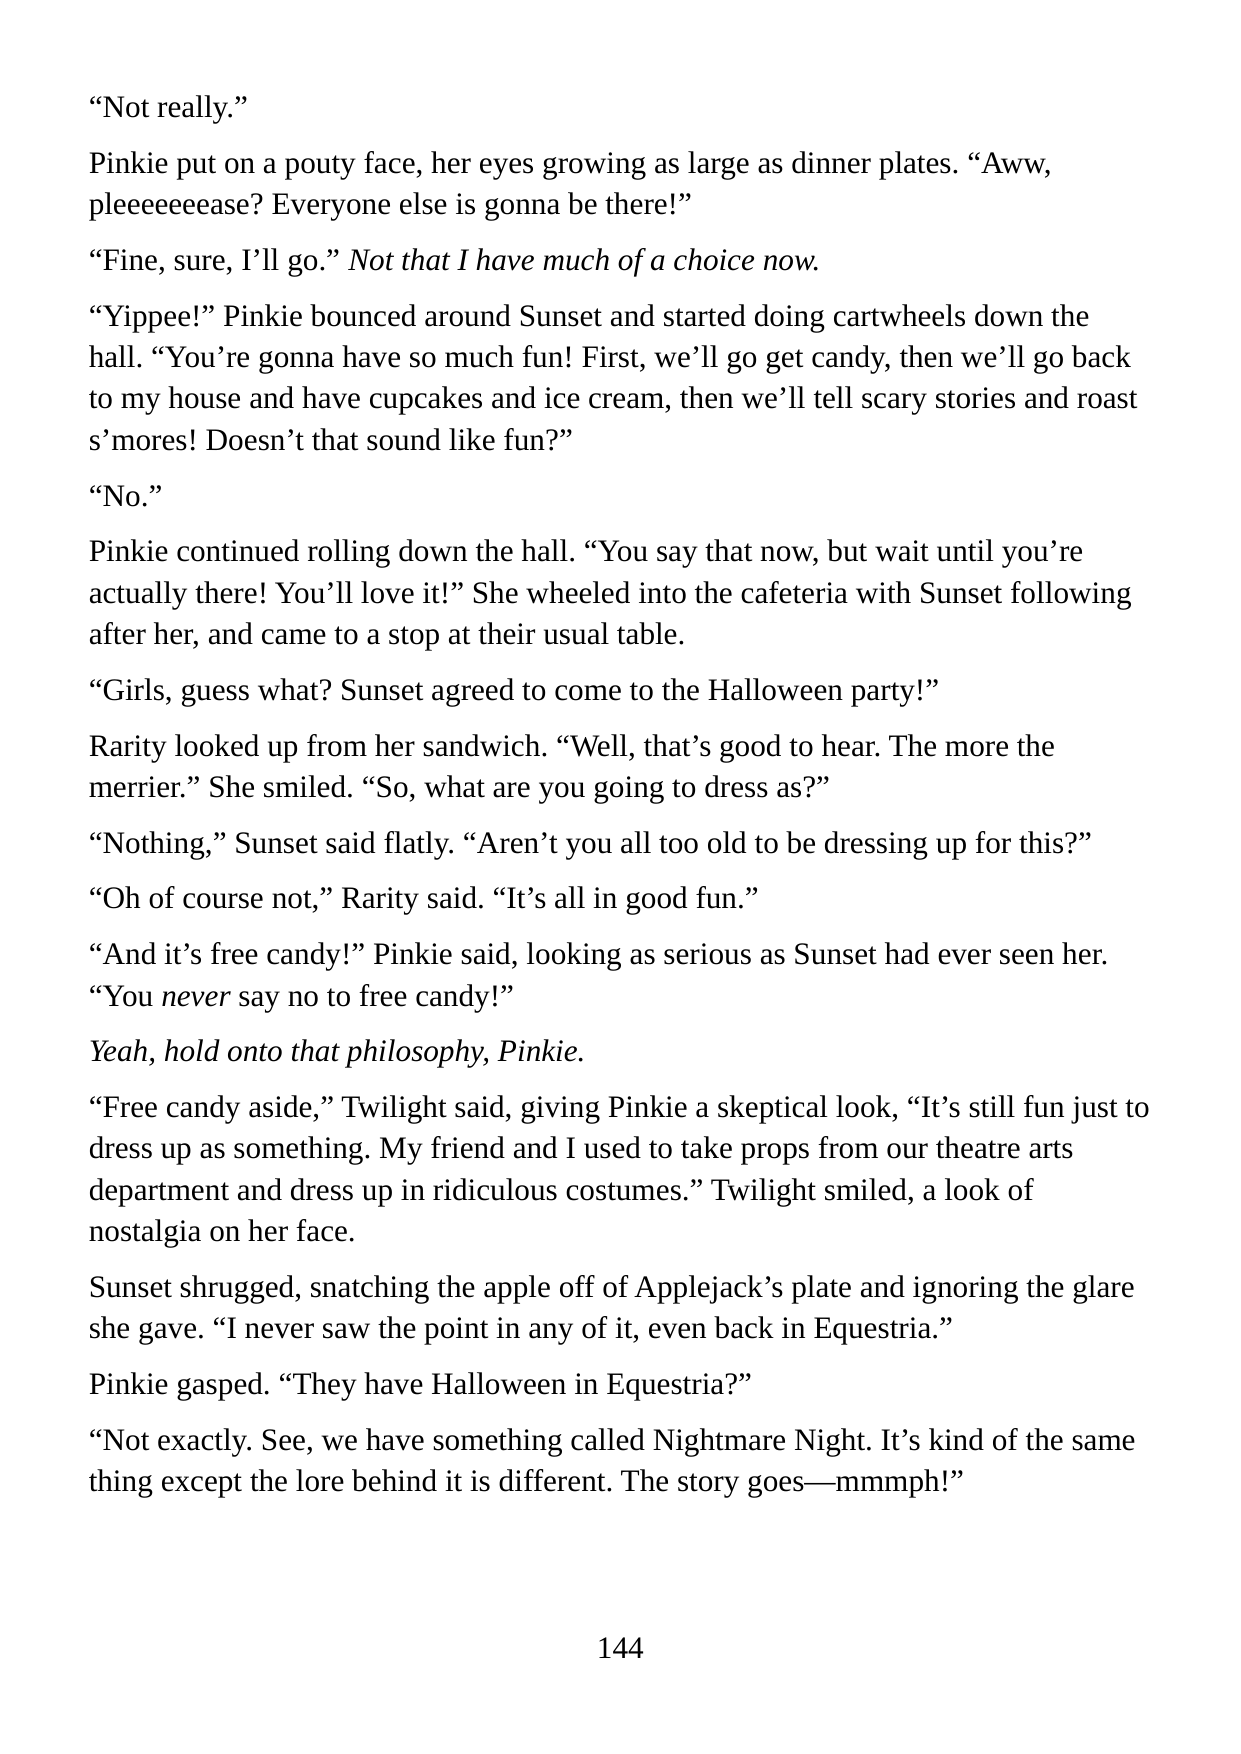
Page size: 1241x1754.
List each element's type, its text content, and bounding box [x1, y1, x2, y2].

text “Not exactly. See, we have something called Nightmare Night. It’s kind of the same thing except the lore behind it is different. The story goes—mmmph!” [88, 1421, 1152, 1498]
text Pinkie gasped. “They have Halloween in Equestria?” [88, 1365, 1152, 1401]
text Pinkie put on a pouty face, her eyes growing as large as dinner plates. “Aww, pleeeeeeease? Everyone else is gonna be there!” [88, 144, 1152, 222]
text Yeah, hold onto that philosophy, Pinkie. [88, 1033, 1152, 1069]
text “No.” [88, 477, 1152, 513]
text “Oh of course not,” Rarity said. “It’s all in good fun.” [88, 880, 1152, 916]
text “Not really.” [88, 88, 1152, 124]
text “And it’s free candy!” Pinkie said, looking as serious as Sunset had ever seen her. “You never say no to free candy!” [88, 936, 1152, 1013]
text “Nothing,” Sunset said flatly. “Aren’t you all too old to be dressing up for this?” [88, 824, 1152, 860]
text Rarity looked up from her sandwich. “Well, that’s good to hear. The more the merrier.” She smiled. “So, what are you going to dress as?” [88, 727, 1152, 804]
text “Free candy aside,” Twilight said, giving Pinkie a skeptical look, “It’s still fun just to dress up as something. My friend and I used to take props from our theatre arts department and dress up in ridiculous costumes.” Twilight smiled, a look of nostalgia on her face. [88, 1088, 1152, 1248]
text “Girls, guess what? Sunset agreed to come to the Halloween party!” [88, 671, 1152, 707]
text “Yippee!” Pinkie bounced around Sunset and started doing cartwheels down the hall. “You’re gonna have so much fun! First, we’ll go get candy, then we’ll go back to my house and have cupcakes and ice cream, then we’ll tell scary stories and roast s’mores! Doesn’t that sound like fun?” [88, 297, 1152, 457]
text Pinkie continued rolling down the hall. “You say that now, but wait until you’re actually there! You’ll love it!” She wheeled into the cafeteria with Sunset following after her, and came to a stop at their usual table. [88, 533, 1152, 651]
text Sunset shrugged, snatching the apple off of Applejack’s plate and ignoring the glare she gave. “I never saw the point in any of it, even back in Equestria.” [88, 1268, 1152, 1345]
text “Fine, sure, I’ll go.” Not that I have much of a choice now. [88, 241, 1152, 277]
